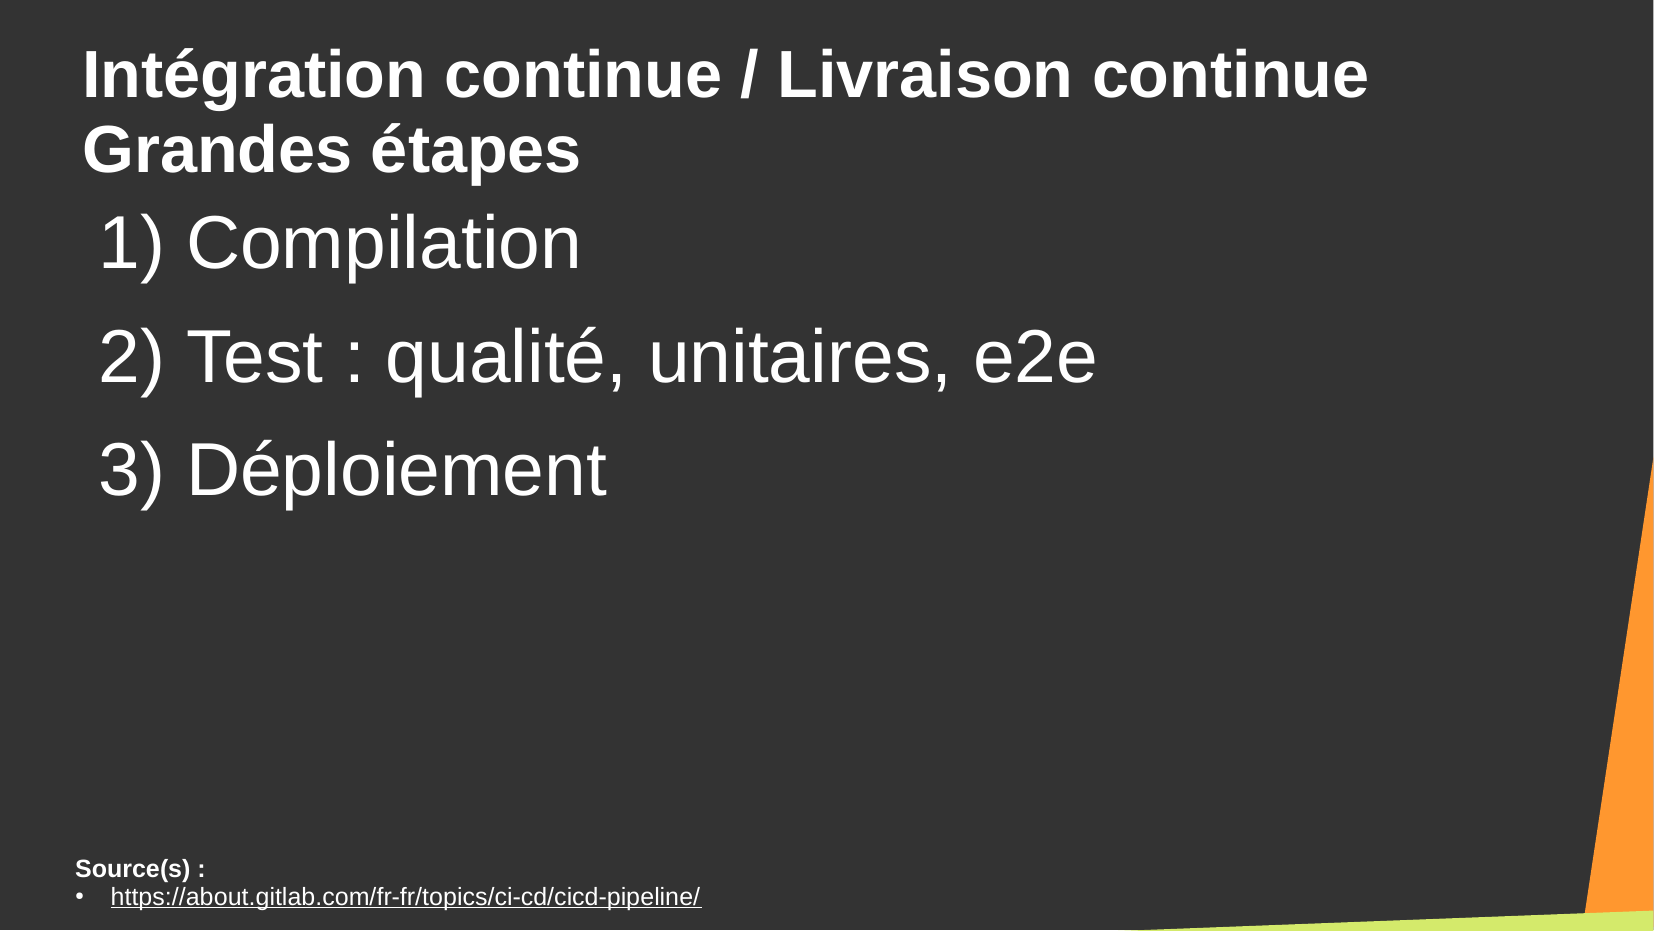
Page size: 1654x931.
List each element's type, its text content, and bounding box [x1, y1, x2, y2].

text_box Source(s) : https://about.gitlab.com/fr-fr/topics/ci-cd/cicd-pipeline/ [60, 809, 1546, 919]
text_box [1118, 453, 1654, 931]
title Intégration continue / Livraison continue Grandes étapes [82, 37, 1406, 187]
list Compilation Test : qualité, unitaires, e2e Déploiement [80, 200, 1560, 626]
